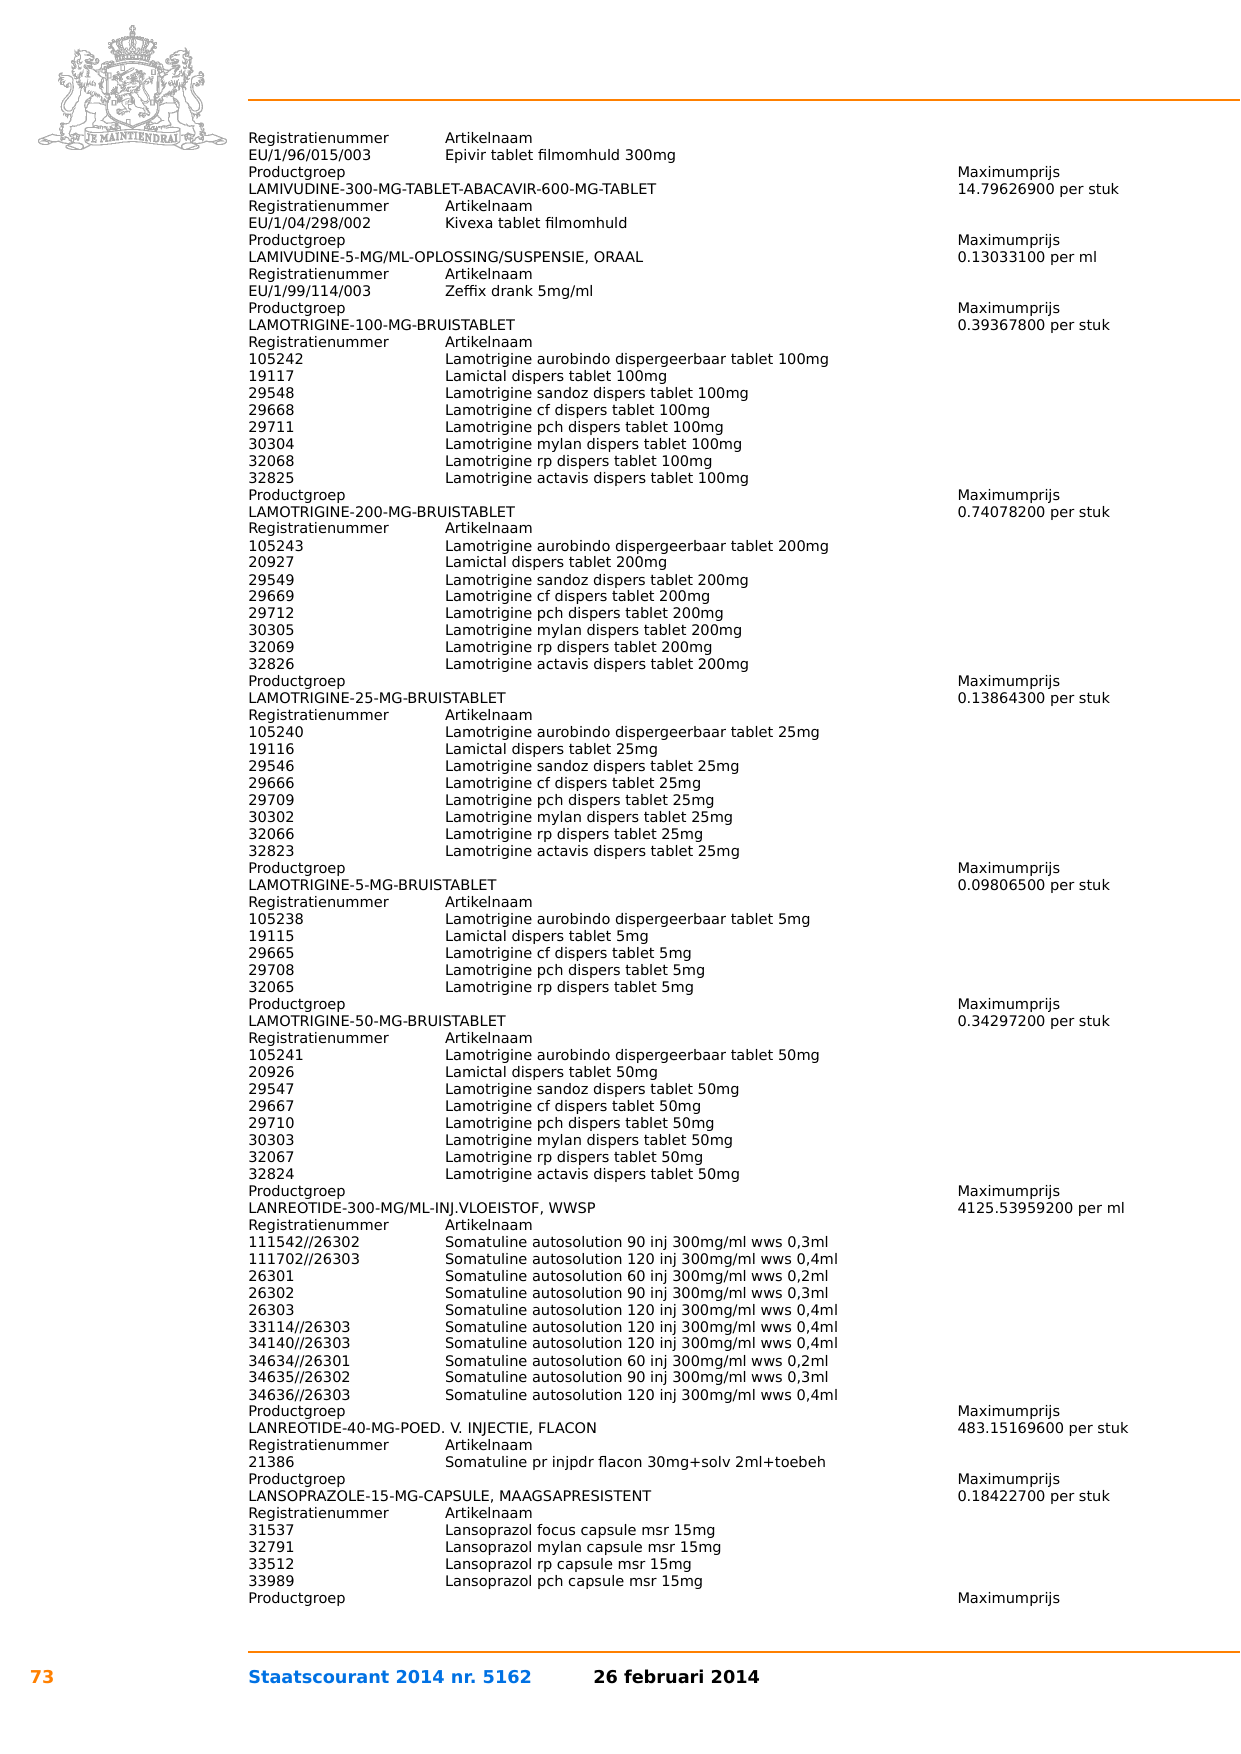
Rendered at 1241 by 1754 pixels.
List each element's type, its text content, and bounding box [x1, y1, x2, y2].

table_cell 4125.53959200 per ml [951, 1200, 1163, 1217]
table_cell Artikelnaam [439, 707, 951, 724]
table_cell [951, 894, 1163, 911]
table_cell Lamotrigine cf dispers tablet 5mg [439, 945, 951, 962]
table_cell Lansoprazol pch capsule msr 15mg [439, 1573, 951, 1590]
table_cell Maximumprijs [951, 164, 1163, 181]
table_cell Lamotrigine actavis dispers tablet 100mg [439, 470, 951, 486]
table_cell [951, 979, 1163, 996]
table_cell [951, 1166, 1163, 1183]
picture [38, 25, 227, 150]
table_cell Registratienummer [248, 198, 439, 215]
table_cell [439, 1471, 951, 1488]
table_cell 29546 [248, 758, 439, 775]
table_cell Somatuline autosolution 90 inj 300mg/ml wws 0,3ml [439, 1369, 951, 1386]
table_cell Artikelnaam [439, 266, 951, 283]
table_cell [951, 198, 1163, 215]
table_cell Somatuline autosolution 90 inj 300mg/ml wws 0,3ml [439, 1285, 951, 1301]
table_cell Artikelnaam [439, 334, 951, 351]
table_cell Maximumprijs [951, 486, 1163, 503]
table_cell Registratienummer [248, 334, 439, 351]
table_cell [951, 554, 1163, 571]
table_cell Lamotrigine rp dispers tablet 50mg [439, 1149, 951, 1166]
table_cell Productgroep [248, 1471, 439, 1488]
table_cell [951, 1149, 1163, 1166]
table_cell Lamotrigine rp dispers tablet 200mg [439, 639, 951, 656]
table_cell [951, 130, 1163, 147]
table_cell LAMIVUDINE-300-MG-TABLET-ABACAVIR-600-MG-TABLET [248, 181, 951, 198]
table_cell 111702//26303 [248, 1251, 439, 1267]
table_cell 105242 [248, 351, 439, 368]
table_cell [951, 1268, 1163, 1284]
table_cell [951, 1505, 1163, 1522]
table_cell [439, 1403, 951, 1420]
table_cell Lamotrigine cf dispers tablet 50mg [439, 1098, 951, 1115]
table_cell Registratienummer [248, 707, 439, 724]
table_cell 26301 [248, 1268, 439, 1284]
table_cell Lamotrigine cf dispers tablet 200mg [439, 588, 951, 605]
table_cell 29667 [248, 1098, 439, 1115]
table_cell 32068 [248, 453, 439, 469]
table_cell [951, 1030, 1163, 1047]
table_cell LAMIVUDINE-5-MG/ML-OPLOSSING/SUSPENSIE, ORAAL [248, 249, 951, 266]
table_cell LAMOTRIGINE-100-MG-BRUISTABLET [248, 317, 951, 334]
table_cell Artikelnaam [439, 1217, 951, 1233]
table_cell Artikelnaam [439, 1030, 951, 1047]
table_cell Lamotrigine actavis dispers tablet 50mg [439, 1166, 951, 1183]
table_cell Lamotrigine mylan dispers tablet 200mg [439, 622, 951, 639]
table_cell Somatuline autosolution 90 inj 300mg/ml wws 0,3ml [439, 1234, 951, 1251]
table_cell LAMOTRIGINE-25-MG-BRUISTABLET [248, 690, 951, 707]
table_cell 34636//26303 [248, 1386, 439, 1403]
table_cell LAMOTRIGINE-200-MG-BRUISTABLET [248, 504, 951, 520]
table_cell Productgroep [248, 1403, 439, 1420]
table_cell [951, 1573, 1163, 1590]
table_cell Maximumprijs [951, 232, 1163, 249]
table_cell EU/1/04/298/002 [248, 215, 439, 232]
table_cell LANREOTIDE-300-MG/ML-INJ.VLOEISTOF, WWSP [248, 1200, 951, 1217]
table_cell 29669 [248, 588, 439, 605]
table_cell Somatuline autosolution 120 inj 300mg/ml wws 0,4ml [439, 1251, 951, 1267]
table_cell Lamotrigine rp dispers tablet 25mg [439, 826, 951, 843]
table_cell [951, 1301, 1163, 1318]
table_cell [951, 351, 1163, 368]
table_cell Lamictal dispers tablet 25mg [439, 741, 951, 758]
table_cell Productgroep [248, 1183, 439, 1199]
table_cell Lamotrigine mylan dispers tablet 50mg [439, 1132, 951, 1149]
table_cell 0.74078200 per stuk [951, 504, 1163, 520]
table_cell 33989 [248, 1573, 439, 1590]
table_cell Lamotrigine aurobindo dispergeerbaar tablet 100mg [439, 351, 951, 368]
table_cell [951, 1353, 1163, 1369]
table_cell EU/1/96/015/003 [248, 147, 439, 164]
table_cell Productgroep [248, 232, 439, 249]
table_cell [951, 741, 1163, 758]
table_cell [951, 1081, 1163, 1098]
table_cell [951, 1556, 1163, 1573]
table_cell [951, 639, 1163, 656]
table_cell [951, 1285, 1163, 1301]
table_cell 20926 [248, 1064, 439, 1081]
table_cell [439, 164, 951, 181]
table_cell 0.39367800 per stuk [951, 317, 1163, 334]
table_cell Somatuline autosolution 120 inj 300mg/ml wws 0,4ml [439, 1386, 951, 1403]
table_cell Productgroep [248, 673, 439, 690]
table_cell Lamotrigine sandoz dispers tablet 25mg [439, 758, 951, 775]
table_cell [951, 1115, 1163, 1132]
table_cell Registratienummer [248, 1030, 439, 1047]
table_cell Maximumprijs [951, 860, 1163, 877]
table_cell Artikelnaam [439, 1505, 951, 1522]
table_cell [951, 1369, 1163, 1386]
table_cell [951, 758, 1163, 775]
table_cell Maximumprijs [951, 1403, 1163, 1420]
table_cell Lamotrigine sandoz dispers tablet 50mg [439, 1081, 951, 1098]
table_cell [951, 622, 1163, 639]
table_cell Maximumprijs [951, 1471, 1163, 1488]
table_cell 26302 [248, 1285, 439, 1301]
table_cell 21386 [248, 1454, 439, 1471]
table_cell 32791 [248, 1539, 439, 1556]
table_cell [439, 1590, 951, 1607]
table_cell Lamotrigine aurobindo dispergeerbaar tablet 5mg [439, 911, 951, 928]
table_cell Lansoprazol rp capsule msr 15mg [439, 1556, 951, 1573]
table_cell [951, 385, 1163, 402]
table_cell 29710 [248, 1115, 439, 1132]
table_cell 33512 [248, 1556, 439, 1573]
table_cell [951, 402, 1163, 418]
table_cell [951, 538, 1163, 554]
table_cell 29709 [248, 792, 439, 809]
table_cell 105238 [248, 911, 439, 928]
table_cell Maximumprijs [951, 300, 1163, 317]
table_cell Maximumprijs [951, 1183, 1163, 1199]
table_cell [951, 520, 1163, 537]
table_cell [951, 453, 1163, 469]
table_cell Lamotrigine pch dispers tablet 50mg [439, 1115, 951, 1132]
table_cell Lamotrigine aurobindo dispergeerbaar tablet 200mg [439, 538, 951, 554]
table_cell [951, 334, 1163, 351]
table_cell Productgroep [248, 1590, 439, 1607]
table_cell Artikelnaam [439, 520, 951, 537]
table_cell 0.09806500 per stuk [951, 877, 1163, 894]
table_cell 111542//26302 [248, 1234, 439, 1251]
table_cell Lamictal dispers tablet 5mg [439, 928, 951, 945]
table_cell [951, 775, 1163, 792]
table_cell [951, 470, 1163, 486]
table_cell Registratienummer [248, 1437, 439, 1454]
table_cell Registratienummer [248, 266, 439, 283]
table_cell Registratienummer [248, 130, 439, 147]
table_cell 29549 [248, 571, 439, 588]
table_cell [951, 843, 1163, 860]
table_cell Maximumprijs [951, 996, 1163, 1013]
table_cell 34635//26302 [248, 1369, 439, 1386]
table_cell Lamotrigine pch dispers tablet 5mg [439, 962, 951, 979]
table_cell 105240 [248, 724, 439, 741]
table_cell [951, 1319, 1163, 1335]
table_cell Lamotrigine rp dispers tablet 5mg [439, 979, 951, 996]
table_cell [951, 962, 1163, 979]
table_cell Somatuline autosolution 60 inj 300mg/ml wws 0,2ml [439, 1268, 951, 1284]
table_cell [951, 1437, 1163, 1454]
table_cell 32069 [248, 639, 439, 656]
table_cell Lamotrigine pch dispers tablet 100mg [439, 419, 951, 436]
table_cell [951, 911, 1163, 928]
table_cell Productgroep [248, 860, 439, 877]
table_cell Productgroep [248, 486, 439, 503]
table_cell 32826 [248, 656, 439, 673]
table_cell Registratienummer [248, 1505, 439, 1522]
table_cell [951, 436, 1163, 452]
table_cell [951, 571, 1163, 588]
table_cell [951, 928, 1163, 945]
table_cell [951, 1454, 1163, 1471]
table_cell 29711 [248, 419, 439, 436]
table_cell Kivexa tablet filmomhuld [439, 215, 951, 232]
table_cell 31537 [248, 1522, 439, 1539]
table_cell 32823 [248, 843, 439, 860]
table_cell [951, 945, 1163, 962]
table_cell [951, 1098, 1163, 1115]
table_cell Lansoprazol focus capsule msr 15mg [439, 1522, 951, 1539]
table_cell 30305 [248, 622, 439, 639]
table_cell Somatuline autosolution 60 inj 300mg/ml wws 0,2ml [439, 1353, 951, 1369]
table_cell 30303 [248, 1132, 439, 1149]
table_cell Lamotrigine pch dispers tablet 200mg [439, 605, 951, 622]
table_cell [951, 724, 1163, 741]
table_cell LAMOTRIGINE-5-MG-BRUISTABLET [248, 877, 951, 894]
table_cell 105241 [248, 1047, 439, 1064]
table_cell [951, 1522, 1163, 1539]
table_cell 19115 [248, 928, 439, 945]
table_cell Lamotrigine pch dispers tablet 25mg [439, 792, 951, 809]
table_cell Lamotrigine mylan dispers tablet 25mg [439, 809, 951, 826]
table_cell 32067 [248, 1149, 439, 1166]
table_cell Epivir tablet filmomhuld 300mg [439, 147, 951, 164]
table_cell 29548 [248, 385, 439, 402]
table_cell Lamotrigine aurobindo dispergeerbaar tablet 50mg [439, 1047, 951, 1064]
table_cell Lamictal dispers tablet 100mg [439, 368, 951, 384]
table_cell LANSOPRAZOLE-15-MG-CAPSULE, MAAGSAPRESISTENT [248, 1488, 951, 1505]
table_cell EU/1/99/114/003 [248, 283, 439, 300]
table_cell 19117 [248, 368, 439, 384]
table_cell 34140//26303 [248, 1335, 439, 1352]
table_cell Lamotrigine cf dispers tablet 25mg [439, 775, 951, 792]
table_cell [439, 673, 951, 690]
table_cell [439, 996, 951, 1013]
table_cell 29712 [248, 605, 439, 622]
table_cell [951, 809, 1163, 826]
table_cell 20927 [248, 554, 439, 571]
table_cell Lamotrigine mylan dispers tablet 100mg [439, 436, 951, 452]
table_cell [951, 1335, 1163, 1352]
table_cell LAMOTRIGINE-50-MG-BRUISTABLET [248, 1013, 951, 1030]
table_cell [951, 588, 1163, 605]
table_cell Registratienummer [248, 520, 439, 537]
table_cell Somatuline autosolution 120 inj 300mg/ml wws 0,4ml [439, 1301, 951, 1318]
table_cell [951, 1132, 1163, 1149]
table_cell Lamotrigine cf dispers tablet 100mg [439, 402, 951, 418]
table_cell Lamotrigine rp dispers tablet 100mg [439, 453, 951, 469]
table_cell Lamotrigine actavis dispers tablet 25mg [439, 843, 951, 860]
table_cell [951, 215, 1163, 232]
table_cell Somatuline pr injpdr flacon 30mg+solv 2ml+toebeh [439, 1454, 951, 1471]
table_cell Lamictal dispers tablet 200mg [439, 554, 951, 571]
table_cell 0.18422700 per stuk [951, 1488, 1163, 1505]
table_cell [951, 1251, 1163, 1267]
table_cell 19116 [248, 741, 439, 758]
table_cell Productgroep [248, 996, 439, 1013]
table_cell 105243 [248, 538, 439, 554]
table_cell 0.13864300 per stuk [951, 690, 1163, 707]
table_cell Productgroep [248, 300, 439, 317]
table_cell Zeffix drank 5mg/ml [439, 283, 951, 300]
table_cell Artikelnaam [439, 198, 951, 215]
table_cell Lamictal dispers tablet 50mg [439, 1064, 951, 1081]
table_cell Registratienummer [248, 1217, 439, 1233]
table_cell [439, 232, 951, 249]
table_cell 32824 [248, 1166, 439, 1183]
table_cell [951, 1217, 1163, 1233]
table_cell [951, 1047, 1163, 1064]
table_cell 483.15169600 per stuk [951, 1420, 1163, 1437]
table_cell [951, 826, 1163, 843]
table_cell Productgroep [248, 164, 439, 181]
table_cell 30304 [248, 436, 439, 452]
table_cell Registratienummer [248, 894, 439, 911]
table_cell 30302 [248, 809, 439, 826]
table_cell Somatuline autosolution 120 inj 300mg/ml wws 0,4ml [439, 1335, 951, 1352]
table_cell [951, 792, 1163, 809]
table_cell [951, 605, 1163, 622]
table_cell 32065 [248, 979, 439, 996]
table_cell 29547 [248, 1081, 439, 1098]
table_cell [951, 147, 1163, 164]
table_cell 33114//26303 [248, 1319, 439, 1335]
table_cell [951, 266, 1163, 283]
table_cell 0.13033100 per ml [951, 249, 1163, 266]
table_cell [951, 707, 1163, 724]
table_cell [439, 1183, 951, 1199]
table_cell Lamotrigine sandoz dispers tablet 200mg [439, 571, 951, 588]
table_cell Lamotrigine actavis dispers tablet 200mg [439, 656, 951, 673]
table_cell 29708 [248, 962, 439, 979]
table_cell [951, 1539, 1163, 1556]
table_cell [439, 860, 951, 877]
table_cell 0.34297200 per stuk [951, 1013, 1163, 1030]
table_cell Lamotrigine aurobindo dispergeerbaar tablet 25mg [439, 724, 951, 741]
table_cell [439, 300, 951, 317]
table_cell 32066 [248, 826, 439, 843]
table_cell Artikelnaam [439, 130, 951, 147]
table_cell LANREOTIDE-40-MG-POED. V. INJECTIE, FLACON [248, 1420, 951, 1437]
table_cell [951, 283, 1163, 300]
table_cell [951, 656, 1163, 673]
table_cell 34634//26301 [248, 1353, 439, 1369]
table_cell Maximumprijs [951, 1590, 1163, 1607]
table_cell Artikelnaam [439, 1437, 951, 1454]
table_cell 26303 [248, 1301, 439, 1318]
table_cell 29666 [248, 775, 439, 792]
table_cell [951, 1234, 1163, 1251]
table_cell 29668 [248, 402, 439, 418]
table_cell [439, 486, 951, 503]
table_cell [951, 419, 1163, 436]
table_cell [951, 368, 1163, 384]
table_cell Somatuline autosolution 120 inj 300mg/ml wws 0,4ml [439, 1319, 951, 1335]
table_cell [951, 1064, 1163, 1081]
table_cell Maximumprijs [951, 673, 1163, 690]
table_cell [951, 1386, 1163, 1403]
table_cell Lamotrigine sandoz dispers tablet 100mg [439, 385, 951, 402]
table_cell 32825 [248, 470, 439, 486]
table_cell 29665 [248, 945, 439, 962]
table_cell Artikelnaam [439, 894, 951, 911]
table_cell Lansoprazol mylan capsule msr 15mg [439, 1539, 951, 1556]
table_cell 14.79626900 per stuk [951, 181, 1163, 198]
